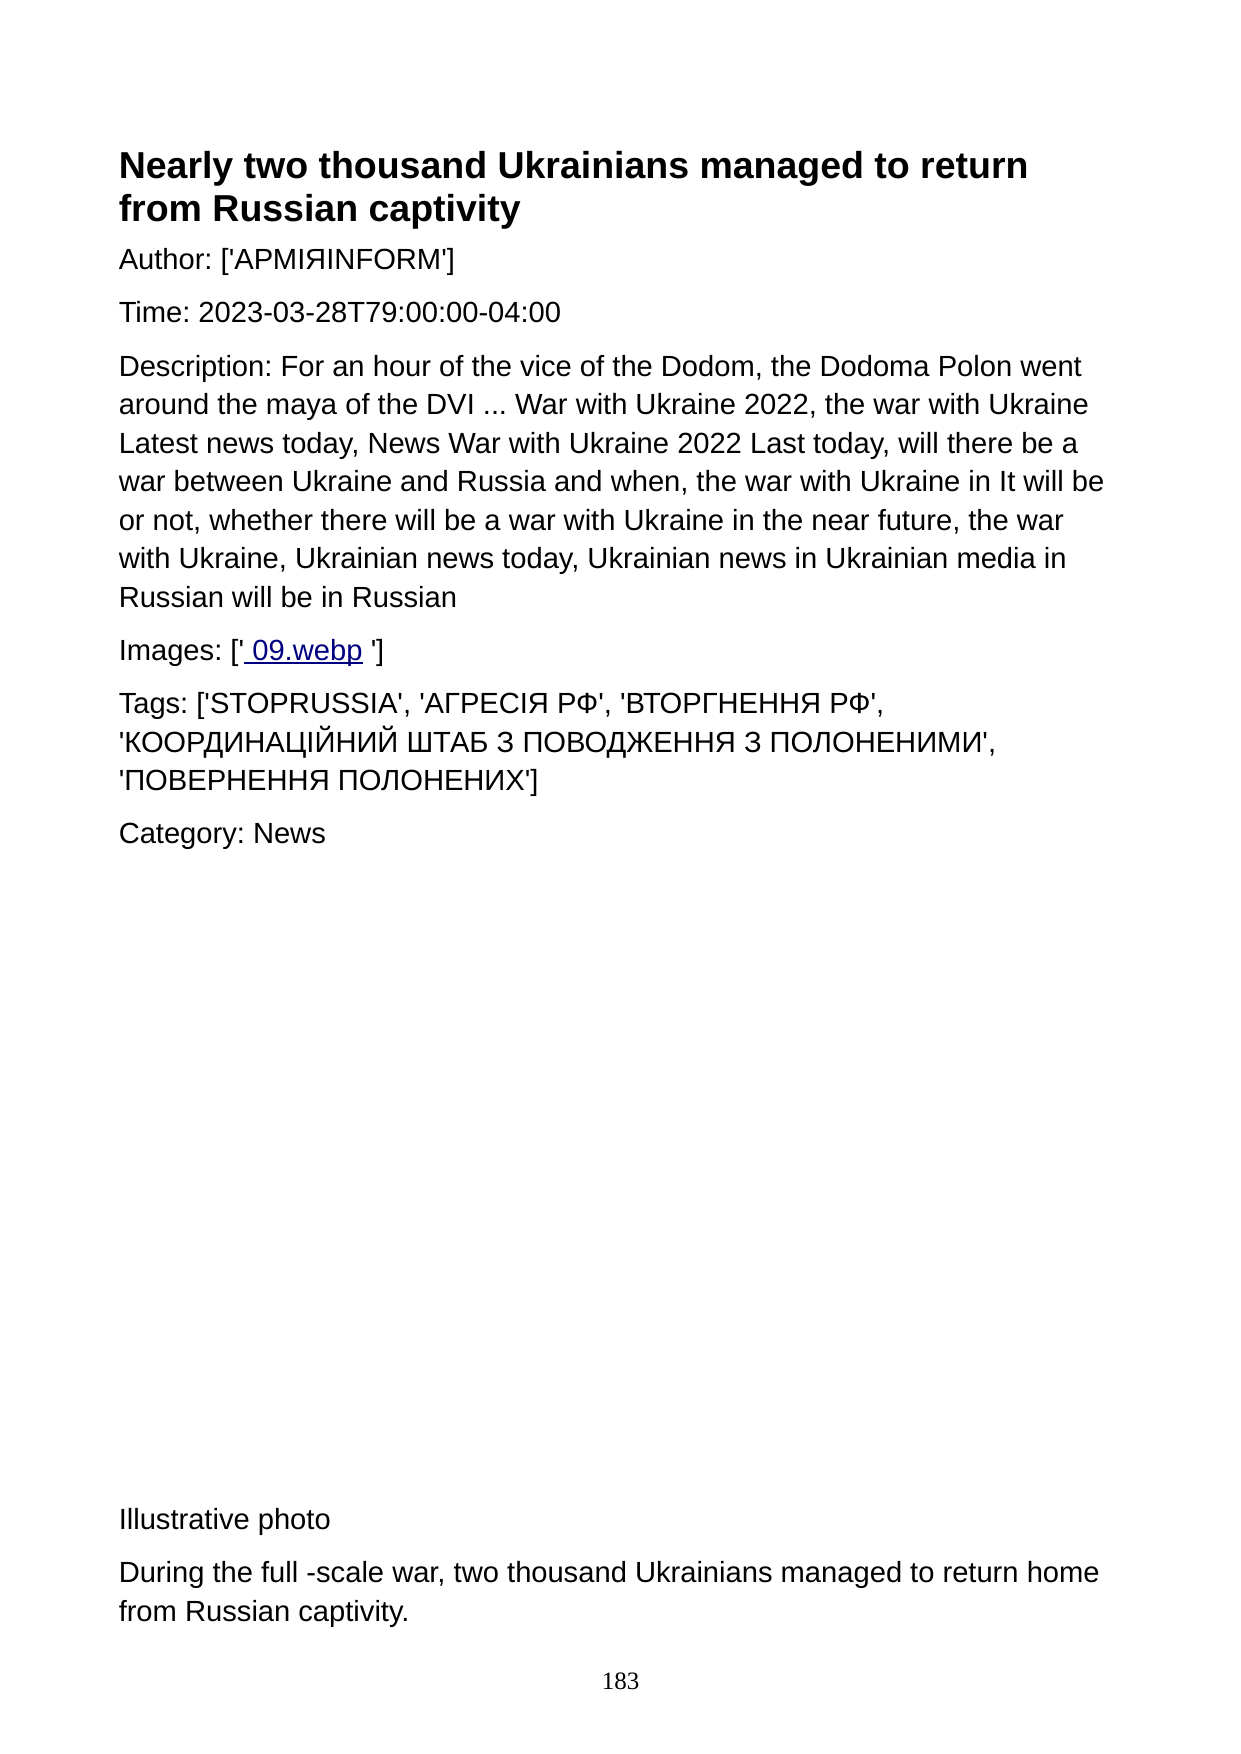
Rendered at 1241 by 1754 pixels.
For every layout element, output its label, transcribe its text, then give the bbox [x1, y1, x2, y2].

text Time: 2023-03-28T79:00:00-04:00 [118, 295, 1122, 329]
text Tags: ['STOPRUSSIA', 'АГРЕСІЯ РФ', 'ВТОРГНЕННЯ РФ', 'КООРДИНАЦІЙНИЙ ШТАБ З ПОВОДЖЕННЯ З ПОЛОНЕНИМИ', 'ПОВЕРНЕННЯ ПОЛОНЕНИХ'] [118, 686, 1122, 797]
text Category: News [118, 816, 1122, 850]
text Images: [' 09.webp '] [118, 633, 1122, 666]
text During the full -scale war, two thousand Ukrainians managed to return home from Russian captivity. [118, 1555, 1122, 1627]
subtitle Nearly two thousand Ukrainians managed to return from Russian captivity [118, 143, 1122, 230]
text Description: For an hour of the vice of the Dodom, the Dodoma Polon went around the maya of the DVI ... War with Ukraine 2022, the war with Ukraine Latest news today, News War with Ukraine 2022 Last today, will there be a war between Ukraine and Russia and when, the war with Ukraine in It will be or not, whether there will be a war with Ukraine in the near future, the war with Ukraine, Ukrainian news today, Ukrainian news in Ukrainian media in Russian will be in Russian [118, 348, 1122, 613]
text Illustrative photo [118, 869, 1122, 1536]
text Author: ['АРМІЯINFORM'] [118, 242, 1122, 276]
